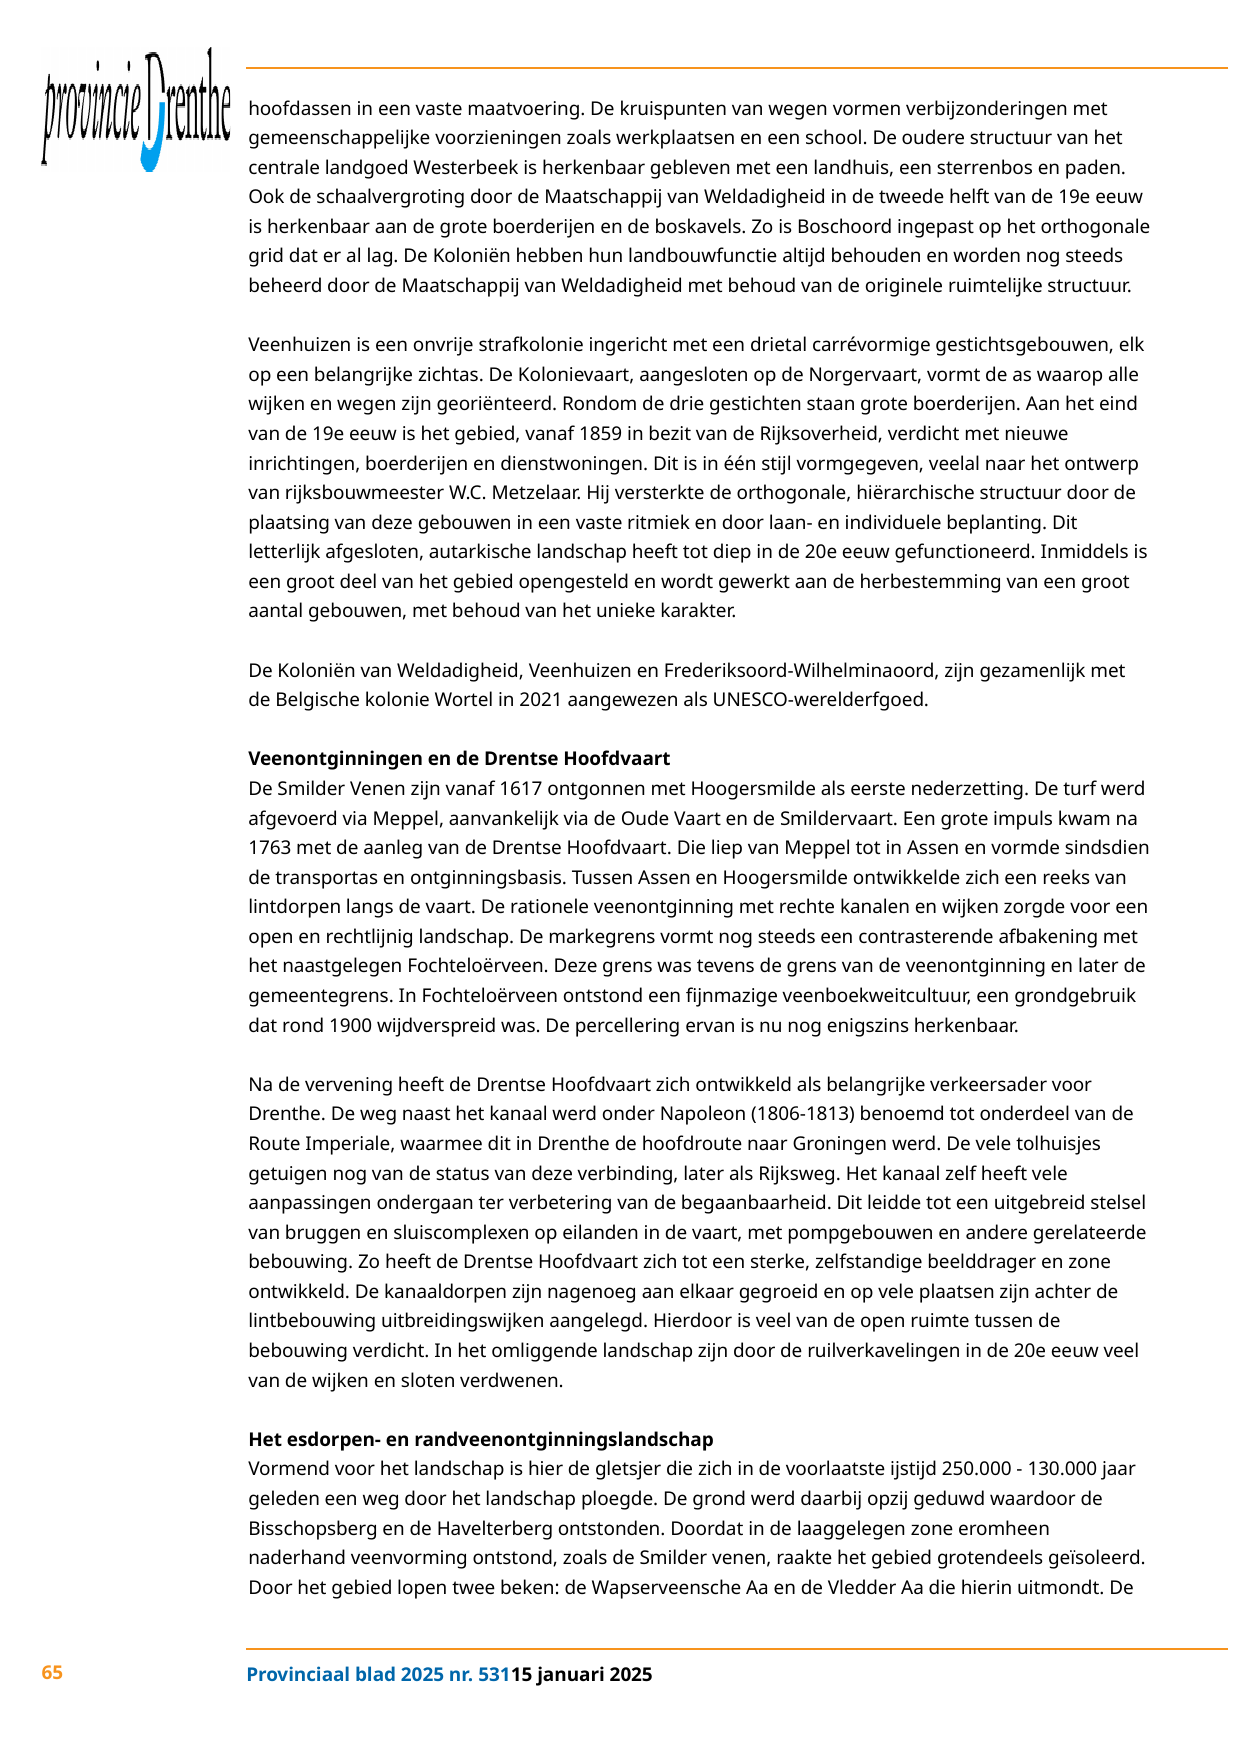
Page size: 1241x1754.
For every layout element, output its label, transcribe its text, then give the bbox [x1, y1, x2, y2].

picture [41, 47, 231, 172]
text Na de vervening heeft de Drentse Hoofdvaart zich ontwikkeld als belangrijke verkeersader voor Drenthe. De weg naast het kanaal werd onder Napoleon (1806-1813) benoemd tot onderdeel van de Route Imperiale, waarmee dit in Drenthe de hoofdroute naar Groningen werd. De vele tolhuisjes getuigen nog van de status van deze verbinding, later als Rijksweg. Het kanaal zelf heeft vele aanpassingen ondergaan ter verbetering van de begaanbaarheid. Dit leidde tot een uitgebreid stelsel van bruggen en sluiscomplexen op eilanden in de vaart, met pompgebouwen en andere gerelateerde bebouwing. Zo heeft de Drentse Hoofdvaart zich tot een sterke, zelfstandige beelddrager en zone ontwikkeld. De kanaaldorpen zijn nagenoeg aan elkaar gegroeid en op vele plaatsen zijn achter de lintbebouwing uitbreidingswijken aangelegd. Hierdoor is veel van de open ruimte tussen de bebouwing verdicht. In het omliggende landschap zijn door de ruilverkavelingen in de 20e eeuw veel van de wijken en sloten verdwenen. [248, 1071, 1152, 1393]
text Het esdorpen- en randveenontginningslandschap [248, 1426, 1152, 1452]
text De Smilder Venen zijn vanaf 1617 ontgonnen met Hoogersmilde als eerste nederzetting. De turf werd afgevoerd via Meppel, aanvankelijk via de Oude Vaart en de Smildervaart. Een grote impuls kwam na 1763 met de aanleg van de Drentse Hoofdvaart. Die liep van Meppel tot in Assen en vormde sindsdien de transportas en ontginningsbasis. Tussen Assen en Hoogersmilde ontwikkelde zich een reeks van lintdorpen langs de vaart. De rationele veenontginning met rechte kanalen en wijken zorgde voor een open en rechtlijnig landschap. De markegrens vormt nog steeds een contrasterende afbakening met het naastgelegen Fochteloërveen. Deze grens was tevens de grens van de veenontginning en later de gemeentegrens. In Fochteloërveen ontstond een fijnmazige veenboekweitcultuur, een grondgebruik dat rond 1900 wijdverspreid was. De percellering ervan is nu nog enigszins herkenbaar. [248, 775, 1152, 1038]
text Vormend voor het landschap is hier de gletsjer die zich in de voorlaatste ijstijd 250.000 - 130.000 jaar geleden een weg door het landschap ploegde. De grond werd daarbij opzij geduwd waardoor de Bisschopsberg en de Havelterberg ontstonden. Doordat in de laaggelegen zone eromheen naderhand veenvorming ontstond, zoals de Smilder venen, raakte het gebied grotendeels geïsoleerd. Door het gebied lopen twee beken: de Wapserveensche Aa en de Vledder Aa die hierin uitmondt. De [248, 1456, 1152, 1600]
text De Koloniën van Weldadigheid, Veenhuizen en Frederiksoord-Wilhelminaoord, zijn gezamenlijk met de Belgische kolonie Wortel in 2021 aangewezen als UNESCO-werelderfgoed. [248, 657, 1152, 712]
text hoofdassen in een vaste maatvoering. De kruispunten van wegen vormen verbijzonderingen met gemeenschappelijke voorzieningen zoals werkplaatsen en een school. De oudere structuur van het centrale landgoed Westerbeek is herkenbaar gebleven met een landhuis, een sterrenbos en paden. Ook de schaalvergroting door de Maatschappij van Weldadigheid in de tweede helft van de 19e eeuw is herkenbaar aan de grote boerderijen en de boskavels. Zo is Boschoord ingepast op het orthogonale grid dat er al lag. De Koloniën hebben hun landbouwfunctie altijd behouden en worden nog steeds beheerd door de Maatschappij van Weldadigheid met behoud van de originele ruimtelijke structuur. [248, 95, 1152, 298]
text Veenontginningen en de Drentse Hoofdvaart [248, 746, 1152, 771]
text Veenhuizen is een onvrije strafkolonie ingericht met een drietal carrévormige gestichtsgebouwen, elk op een belangrijke zichtas. De Kolonievaart, aangesloten op de Norgervaart, vormt de as waarop alle wijken en wegen zijn georiënteerd. Rondom de drie gestichten staan grote boerderijen. Aan het eind van de 19e eeuw is het gebied, vanaf 1859 in bezit van de Rijksoverheid, verdicht met nieuwe inrichtingen, boerderijen en dienstwoningen. Dit is in één stijl vormgegeven, veelal naar het ontwerp van rijksbouwmeester W.C. Metzelaar. Hij versterkte de orthogonale, hiërarchische structuur door de plaatsing van deze gebouwen in een vaste ritmiek en door laan- en individuele beplanting. Dit letterlijk afgesloten, autarkische landschap heeft tot diep in de 20e eeuw gefunctioneerd. Inmiddels is een groot deel van het gebied opengesteld en wordt gewerkt aan de herbestemming van een groot aantal gebouwen, met behoud van het unieke karakter. [248, 331, 1152, 623]
